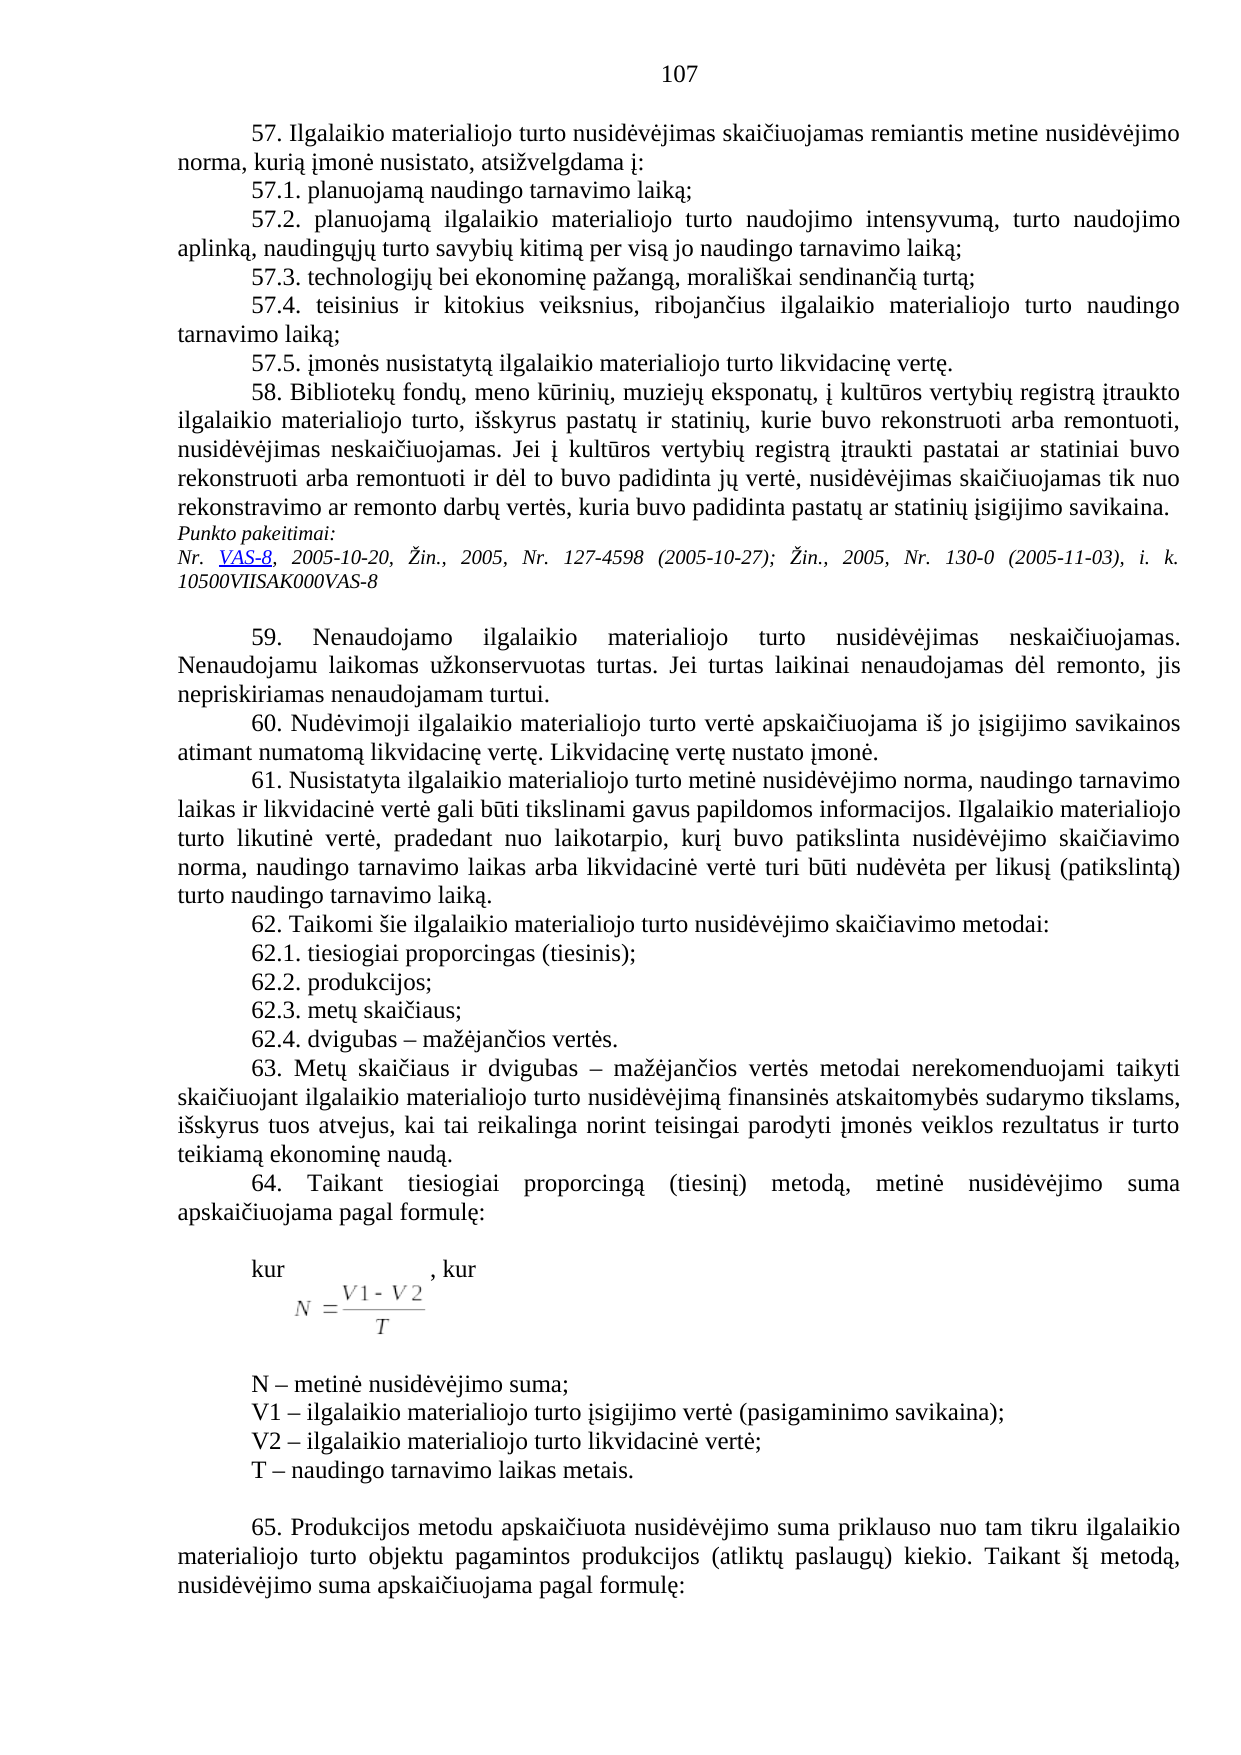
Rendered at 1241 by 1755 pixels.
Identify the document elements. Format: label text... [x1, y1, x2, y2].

text 59. Nenaudojamo ilgalaikio materialiojo turto nusidėvėjimas neskaičiuojamas. Nenaudojamu laikomas užkonservuotas turtas. Jei turtas laikinai nenaudojamas dėl remonto, jis nepriskiriamas nenaudojamam turtui. [177, 622, 1181, 708]
text V1 – ilgalaikio materialiojo turto įsigijimo vertė (pasigaminimo savikaina); [177, 1397, 1181, 1426]
text 57. Ilgalaikio materialiojo turto nusidėvėjimas skaičiuojamas remiantis metine nusidėvėjimo norma, kurią įmonė nusistato, atsižvelgdama į: [177, 118, 1181, 176]
text Punkto pakeitimai: [177, 521, 1181, 545]
text 62.2. produkcijos; [177, 967, 1181, 995]
text 58. Bibliotekų fondų, meno kūrinių, muziejų eksponatų, į kultūros vertybių registrą įtraukto ilgalaikio materialiojo turto, išskyrus pastatų ir statinių, kurie buvo rekonstruoti arba remontuoti, nusidėvėjimas neskaičiuojamas. Jei į kultūros vertybių registrą įtraukti pastatai ar statiniai buvo rekonstruoti arba remontuoti ir dėl to buvo padidinta jų vertė, nusidėvėjimas skaičiuojamas tik nuo rekonstravimo ar remonto darbų vertės, kuria buvo padidinta pastatų ar statinių įsigijimo savikaina. [177, 377, 1181, 521]
text T – naudingo tarnavimo laikas metais. [177, 1455, 1181, 1484]
text 64. Taikant tiesiogiai proporcingą (tiesinį) metodą, metinė nusidėvėjimo suma apskaičiuojama pagal formulę: [177, 1168, 1181, 1225]
text 63. Metų skaičiaus ir dvigubas – mažėjančios vertės metodai nerekomenduojami taikyti skaičiuojant ilgalaikio materialiojo turto nusidėvėjimą finansinės atskaitomybės sudarymo tikslams, išskyrus tuos atvejus, kai tai reikalinga norint teisingai parodyti įmonės veiklos rezultatus ir turto teikiamą ekonominę naudą. [177, 1053, 1181, 1168]
text 65. Produkcijos metodu apskaičiuota nusidėvėjimo suma priklauso nuo tam tikru ilgalaikio materialiojo turto objektu pagamintos produkcijos (atliktų paslaugų) kiekio. Taikant šį metodą, nusidėvėjimo suma apskaičiuojama pagal formulę: [177, 1512, 1181, 1599]
text 57.3. technologijų bei ekonominę pažangą, morališkai sendinančią turtą; [177, 262, 1181, 291]
text 62.1. tiesiogiai proporcingas (tiesinis); [177, 938, 1181, 967]
text 57.2. planuojamą ilgalaikio materialiojo turto naudojimo intensyvumą, turto naudojimo aplinką, naudingųjų turto savybių kitimą per visą jo naudingo tarnavimo laiką; [177, 204, 1181, 262]
text Nr. VAS-8, 2005-10-20, Žin., 2005, Nr. 127-4598 (2005-10-27); Žin., 2005, Nr. 130-0 (2005-11-03), i. k. 10500VIISAK000VAS-8 [177, 545, 1181, 593]
text kur , kur [177, 1254, 1181, 1340]
text N – metinė nusidėvėjimo suma; [177, 1369, 1181, 1397]
text 62.4. dvigubas – mažėjančios vertės. [177, 1024, 1181, 1053]
text 57.4. teisinius ir kitokius veiksnius, ribojančius ilgalaikio materialiojo turto naudingo tarnavimo laiką; [177, 291, 1181, 348]
text 62.3. metų skaičiaus; [177, 995, 1181, 1024]
text 61. Nusistatyta ilgalaikio materialiojo turto metinė nusidėvėjimo norma, naudingo tarnavimo laikas ir likvidacinė vertė gali būti tikslinami gavus papildomos informacijos. Ilgalaikio materialiojo turto likutinė vertė, pradedant nuo laikotarpio, kurį buvo patikslinta nusidėvėjimo skaičiavimo norma, naudingo tarnavimo laikas arba likvidacinė vertė turi būti nudėvėta per likusį (patikslintą) turto naudingo tarnavimo laiką. [177, 765, 1181, 909]
text 57.1. planuojamą naudingo tarnavimo laiką; [177, 176, 1181, 204]
text V2 – ilgalaikio materialiojo turto likvidacinė vertė; [177, 1426, 1181, 1455]
text 60. Nudėvimoji ilgalaikio materialiojo turto vertė apskaičiuojama iš jo įsigijimo savikainos atimant numatomą likvidacinę vertę. Likvidacinę vertę nustato įmonė. [177, 708, 1181, 765]
text 62. Taikomi šie ilgalaikio materialiojo turto nusidėvėjimo skaičiavimo metodai: [177, 909, 1181, 938]
text 57.5. įmonės nusistatytą ilgalaikio materialiojo turto likvidacinę vertę. [177, 348, 1181, 377]
